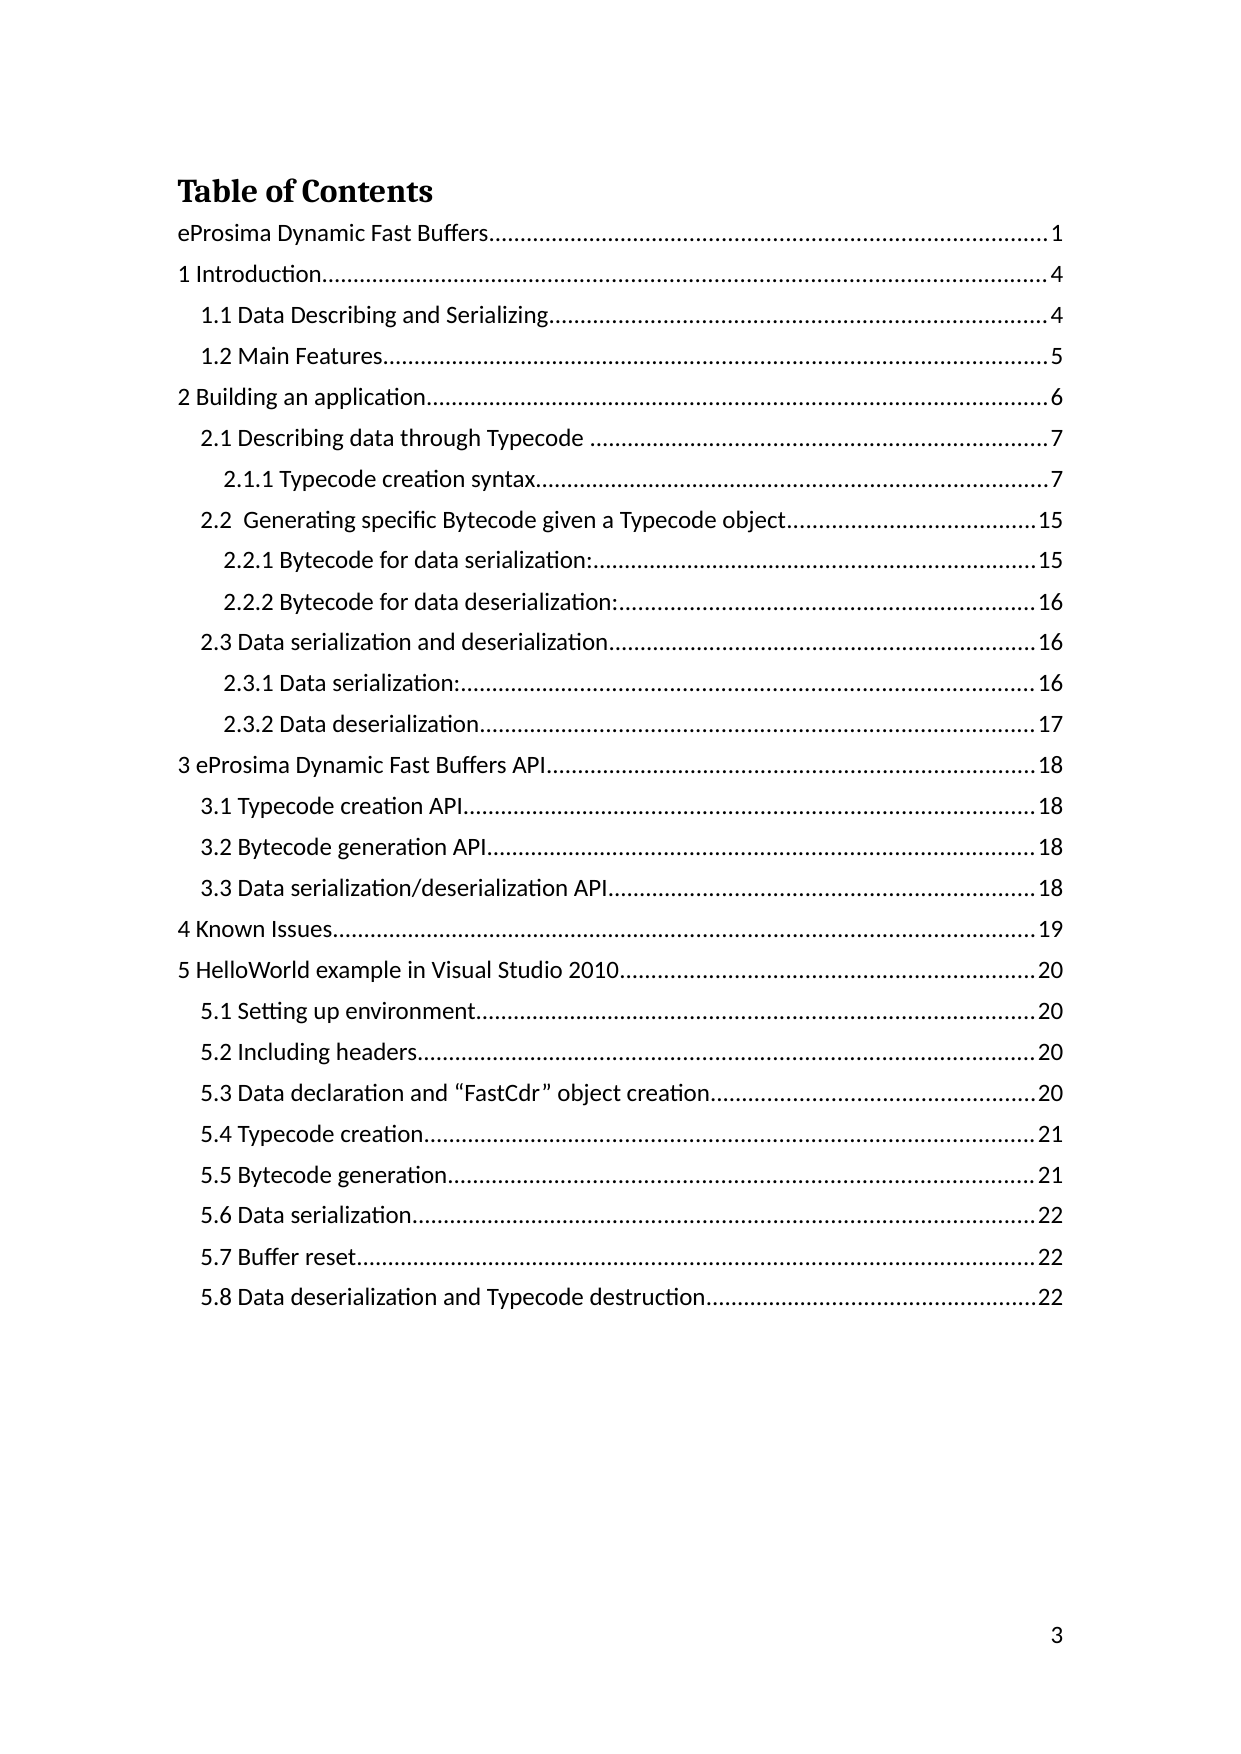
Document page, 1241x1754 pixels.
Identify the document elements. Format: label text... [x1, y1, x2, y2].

text 1.2 Main Features 5 [200, 340, 1063, 371]
text 3.2 Bytecode generation API 18 [200, 831, 1063, 862]
text 5.5 Bytecode generation 21 [200, 1159, 1063, 1189]
text 2.3.1 Data serialization: 16 [223, 667, 1063, 698]
text 5.8 Data deserialization and Typecode destruction 22 [200, 1282, 1063, 1312]
text 2.2.1 Bytecode for data serialization: 15 [223, 545, 1063, 575]
text 4 Known Issues 19 [177, 913, 1063, 944]
text 5.2 Including headers 20 [200, 1036, 1063, 1066]
text 2.2.2 Bytecode for data deserialization: 16 [223, 586, 1063, 616]
text 2.1 Describing data through Typecode 7 [200, 422, 1063, 452]
text 3.1 Typecode creation API 18 [200, 790, 1063, 821]
subtitle Table of Contents [177, 173, 1063, 211]
text 5.6 Data serialization 22 [200, 1200, 1063, 1230]
text 2.3 Data serialization and deserialization 16 [200, 627, 1063, 657]
text 5.4 Typecode creation 21 [200, 1118, 1063, 1148]
text 5.7 Buffer reset 22 [200, 1241, 1063, 1271]
text 5.3 Data declaration and “FastCdr” object creation 20 [200, 1077, 1063, 1107]
text 2.3.2 Data deserialization 17 [223, 708, 1063, 739]
text 3 eProsima Dynamic Fast Buffers API 18 [177, 749, 1063, 780]
text 1 Introduction 4 [177, 258, 1063, 289]
text 5.1 Setting up environment 20 [200, 995, 1063, 1026]
text 3.3 Data serialization/deserialization API 18 [200, 872, 1063, 903]
text 2 Building an application 6 [177, 381, 1063, 411]
text 1.1 Data Describing and Serializing 4 [200, 299, 1063, 329]
text eProsima Dynamic Fast Buffers 1 [177, 217, 1063, 248]
text 5 HelloWorld example in Visual Studio 2010 20 [177, 954, 1063, 984]
text 2.1.1 Typecode creation syntax 7 [223, 463, 1063, 493]
text 2.2 Generating specific Bytecode given a Typecode object 15 [200, 504, 1063, 534]
